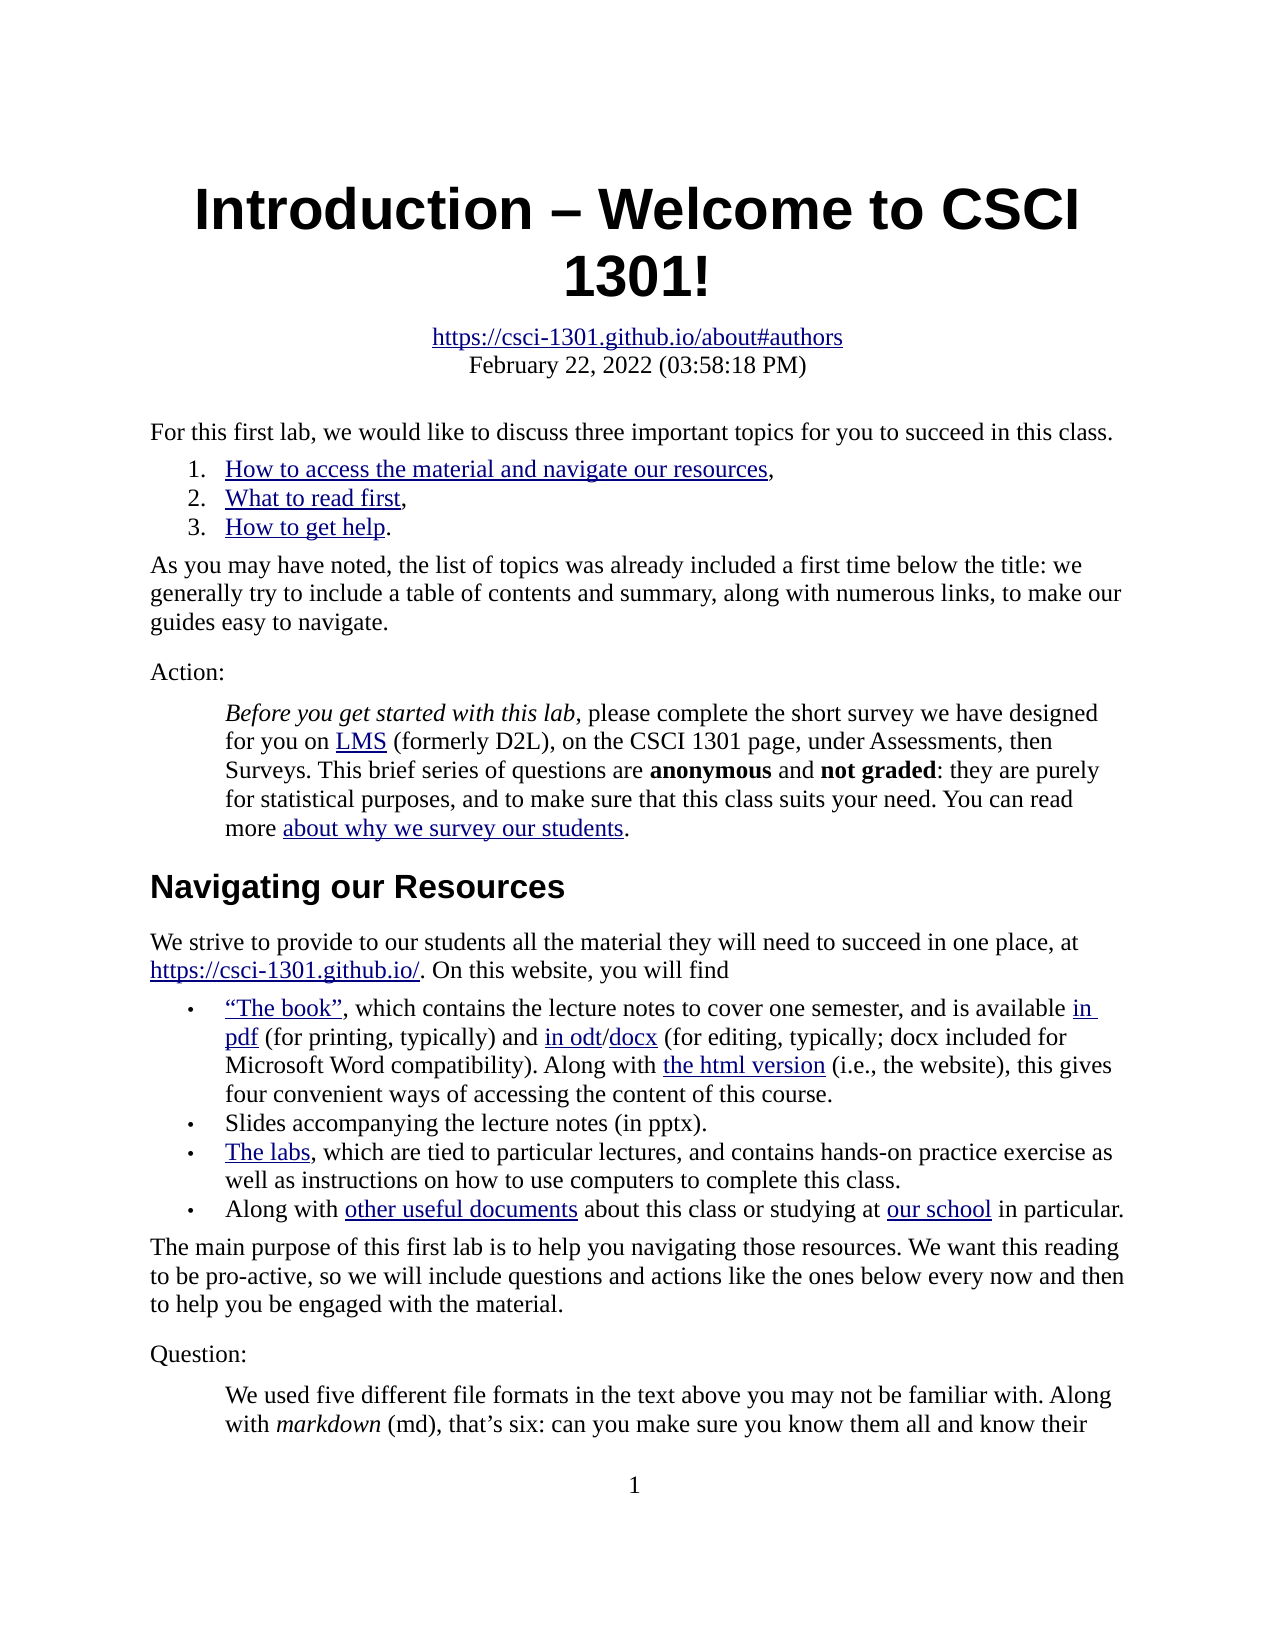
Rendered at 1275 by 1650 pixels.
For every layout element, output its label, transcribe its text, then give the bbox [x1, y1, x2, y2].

text Question: [150, 1339, 1125, 1368]
text For this first lab, we would like to discuss three important topics for you to succeed in this class. [150, 417, 1125, 446]
list What to read first, [187, 483, 1125, 512]
list Along with other useful documents about this class or studying at our school in particular. [187, 1194, 1125, 1223]
list The labs, which are tied to particular lectures, and contains hands-on practice exercise as well as instructions on how to use computers to complete this class. [187, 1137, 1125, 1194]
list How to get help. [187, 512, 1125, 541]
text Before you get started with this lab, please complete the short survey we have designed for you on LMS (formerly D2L), on the CSCI 1301 page, under Assessments, then Surveys. This brief series of questions are anonymous and not graded: they are purely for statistical purposes, and to make sure that this class suits your need. You can read more about why we survey our students. [225, 698, 1125, 841]
text Action: [150, 657, 1125, 686]
text We used five different file formats in the text above you may not be familiar with. Along with markdown (md), that’s six: can you make sure you know them all and know their [225, 1380, 1125, 1437]
text February 22, 2022 (03:58:18 PM) [150, 350, 1125, 379]
list “The book”, which contains the lecture notes to cover one semester, and is available in pdf (for printing, typically) and in odt/docx (for editing, typically; docx included for Microsoft Word compatibility). Along with the html version (i.e., the website), this gives four convenient ways of accessing the content of this course. [187, 993, 1125, 1108]
list Slides accompanying the lecture notes (in pptx). [187, 1108, 1125, 1137]
title Introduction – Welcome to CSCI 1301! [150, 175, 1125, 309]
subtitle Navigating our Resources [150, 866, 1125, 905]
text The main purpose of this first lab is to help you navigating those resources. We want this reading to be pro-active, so we will include questions and actions like the ones below every now and then to help you be engaged with the material. [150, 1232, 1125, 1318]
text As you may have noted, the list of topics was already included a first time below the title: we generally try to include a table of contents and summary, along with numerous links, to make our guides easy to navigate. [150, 550, 1125, 636]
list How to access the material and navigate our resources, [187, 454, 1125, 483]
text https://csci-1301.github.io/about#authors [150, 322, 1125, 350]
text We strive to provide to our students all the material they will need to succeed in one place, at https://csci-1301.github.io/. On this website, you will find [150, 927, 1125, 984]
